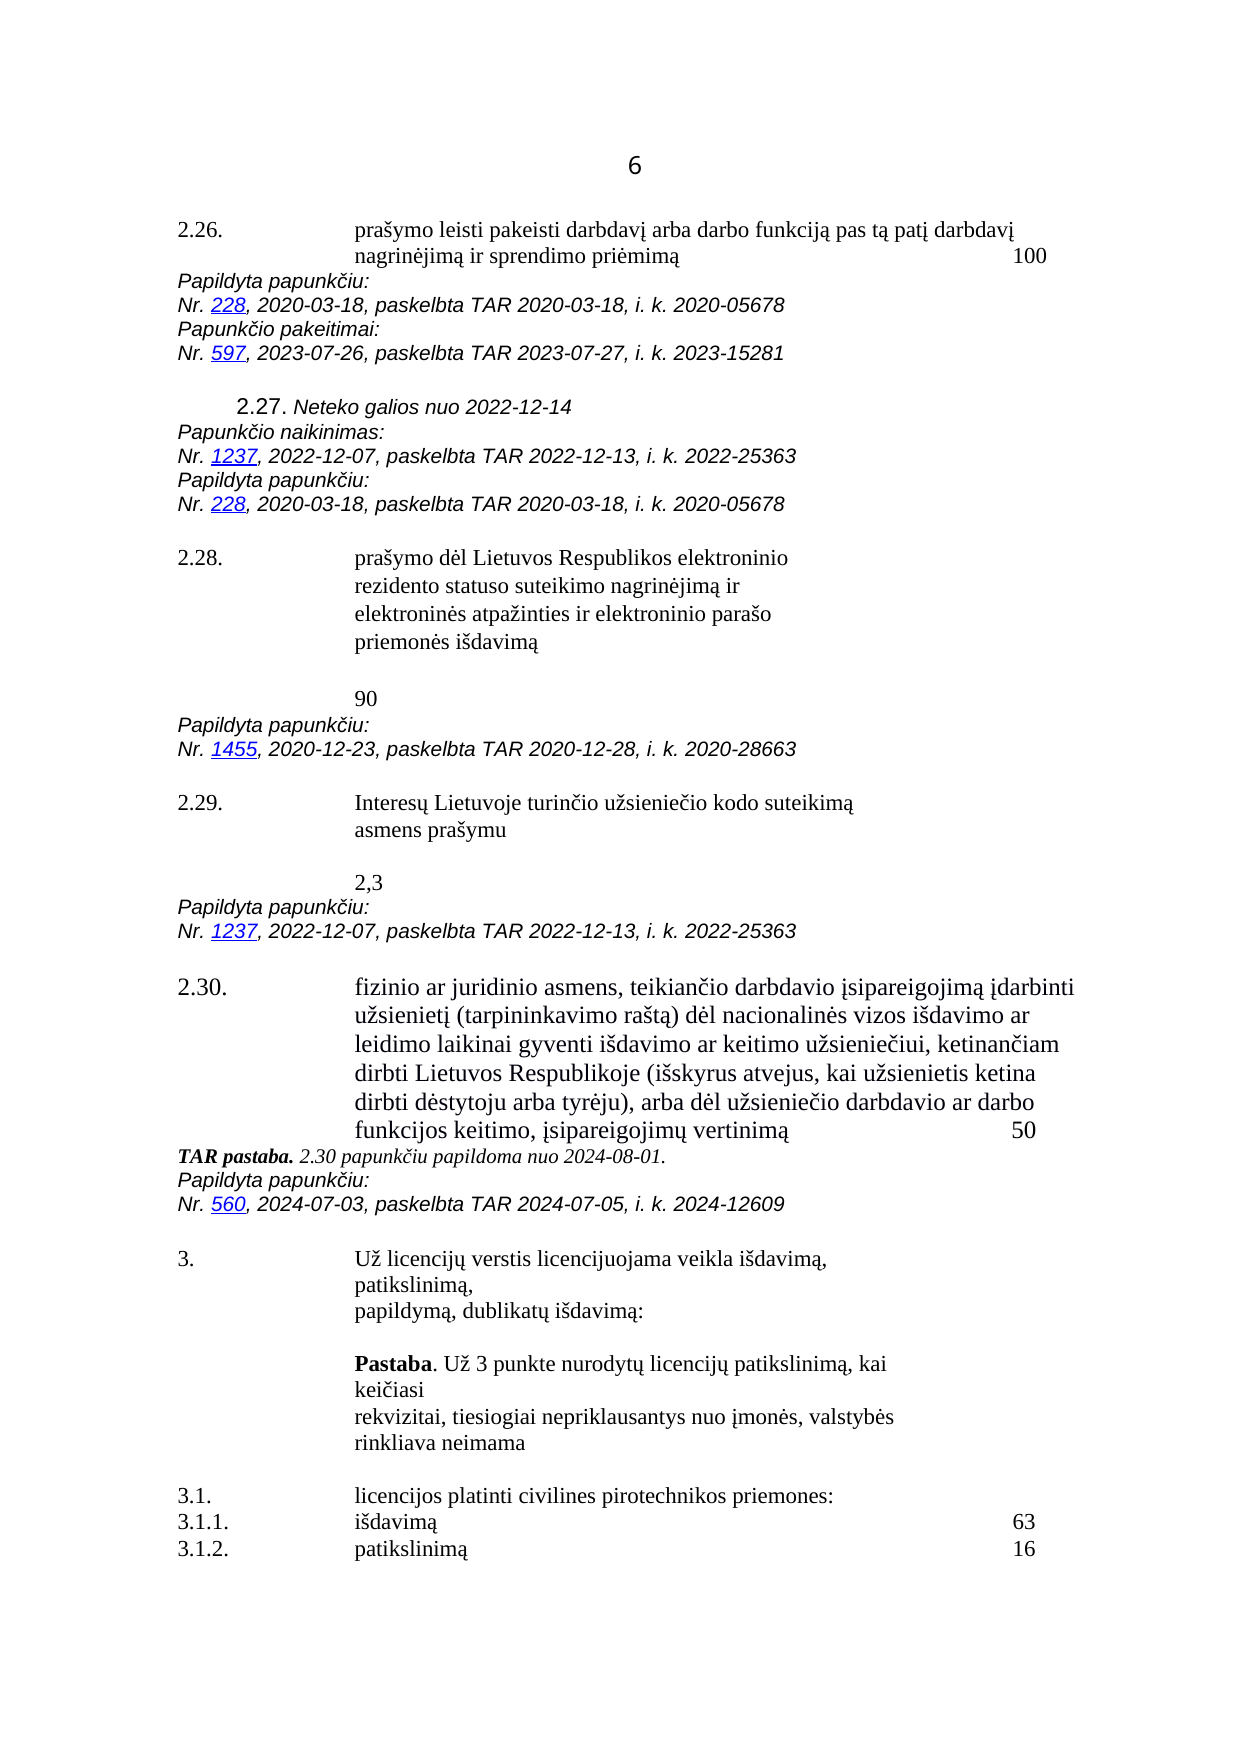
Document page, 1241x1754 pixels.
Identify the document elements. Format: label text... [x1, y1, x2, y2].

text TAR pastaba. 2.30 papunkčiu papildoma nuo 2024-08-01. [177, 1144, 1092, 1168]
text Nr. 1455, 2020-12-23, paskelbta TAR 2020-12-28, i. k. 2020-28663 [177, 737, 1092, 761]
text 2.28. prašymo dėl Lietuvos Respublikos elektroninio rezidento statuso suteikimo nagrinėjimą ir elektroninės atpažinties ir elektroninio parašo priemonės išdavimą 90 [177, 544, 841, 711]
text rinkliava neimama [354, 1429, 945, 1482]
text Papildyta papunkčiu: [177, 1168, 1092, 1192]
text Nr. 597, 2023-07-26, paskelbta TAR 2023-07-27, i. k. 2023-15281 [177, 340, 1092, 364]
text Papildyta papunkčiu: [177, 713, 1092, 737]
text 2.29. Interesų Lietuvoje turinčio užsieniečio kodo suteikimą asmens prašymu 2,3 [177, 789, 915, 895]
text papildymą, dublikatų išdavimą: [354, 1297, 945, 1350]
text 2.30. fizinio ar juridinio asmens, teikiančio darbdavio įsipareigojimą įdarbinti užsienietį (tarpininkavimo raštą) dėl nacionalinės vizos išdavimo ar leidimo laikinai gyventi išdavimo ar keitimo užsieniečiui, ketinančiam dirbti Lietuvos Respublikoje (išskyrus atvejus, kai užsienietis ketina dirbti dėstytoju arba tyrėju), arba dėl užsieniečio darbdavio ar darbo funkcijos keitimo, įsipareigojimų vertinimą 50 [177, 972, 1092, 1144]
text 2.26. prašymo leisti pakeisti darbdavį arba darbo funkciją pas tą patį darbdavį nagrinėjimą ir sprendimo priėmimą 100 [177, 216, 1092, 268]
text 3.1.2. patikslinimą 16 [177, 1535, 1092, 1561]
text 3.1.1. išdavimą 63 [177, 1508, 1092, 1535]
text Papunkčio pakeitimai: [177, 316, 1092, 340]
text Papildyta papunkčiu: [177, 268, 1092, 292]
text Nr. 228, 2020-03-18, paskelbta TAR 2020-03-18, i. k. 2020-05678 [177, 292, 1092, 316]
text 3. Už licencijų verstis licencijuojama veikla išdavimą, patikslinimą, [177, 1245, 945, 1297]
text Nr. 228, 2020-03-18, paskelbta TAR 2020-03-18, i. k. 2020-05678 [177, 491, 1092, 515]
text Papildyta papunkčiu: [177, 467, 1092, 491]
text Nr. 560, 2024-07-03, paskelbta TAR 2024-07-05, i. k. 2024-12609 [177, 1192, 1092, 1216]
text 2.27. Neteko galios nuo 2022-12-14 [177, 393, 1092, 419]
text 3.1. licencijos platinti civilines pirotechnikos priemones: [177, 1482, 1092, 1508]
text Nr. 1237, 2022-12-07, paskelbta TAR 2022-12-13, i. k. 2022-25363 [177, 443, 1092, 467]
text Pastaba. Už 3 punkte nurodytų licencijų patikslinimą, kai keičiasi [354, 1350, 945, 1403]
text Papildyta papunkčiu: [177, 895, 1092, 919]
text rekvizitai, tiesiogiai nepriklausantys nuo įmonės, valstybės [354, 1403, 945, 1429]
text Papunkčio naikinimas: [177, 419, 1092, 443]
text Nr. 1237, 2022-12-07, paskelbta TAR 2022-12-13, i. k. 2022-25363 [177, 919, 1092, 943]
